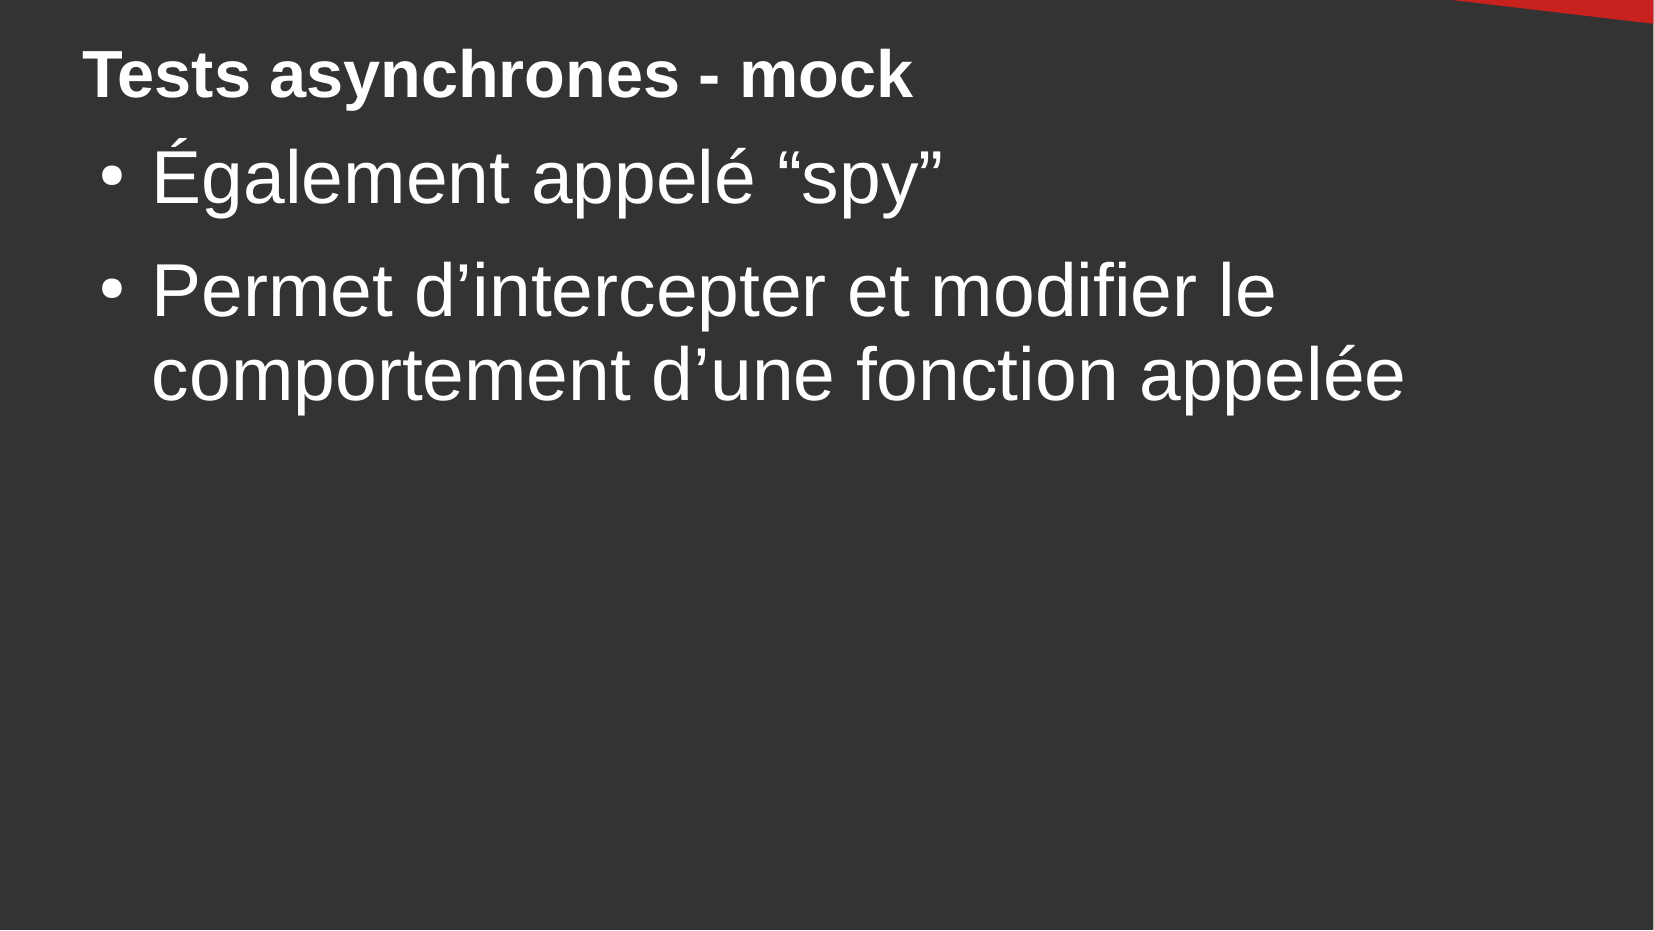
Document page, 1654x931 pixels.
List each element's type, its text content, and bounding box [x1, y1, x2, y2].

title Tests asynchrones - mock [82, 37, 1571, 112]
text_box [1452, 0, 1654, 24]
list Également appelé “spy” Permet d’intercepter et modifier le comportement d’une fonction appelée [80, 135, 1619, 721]
